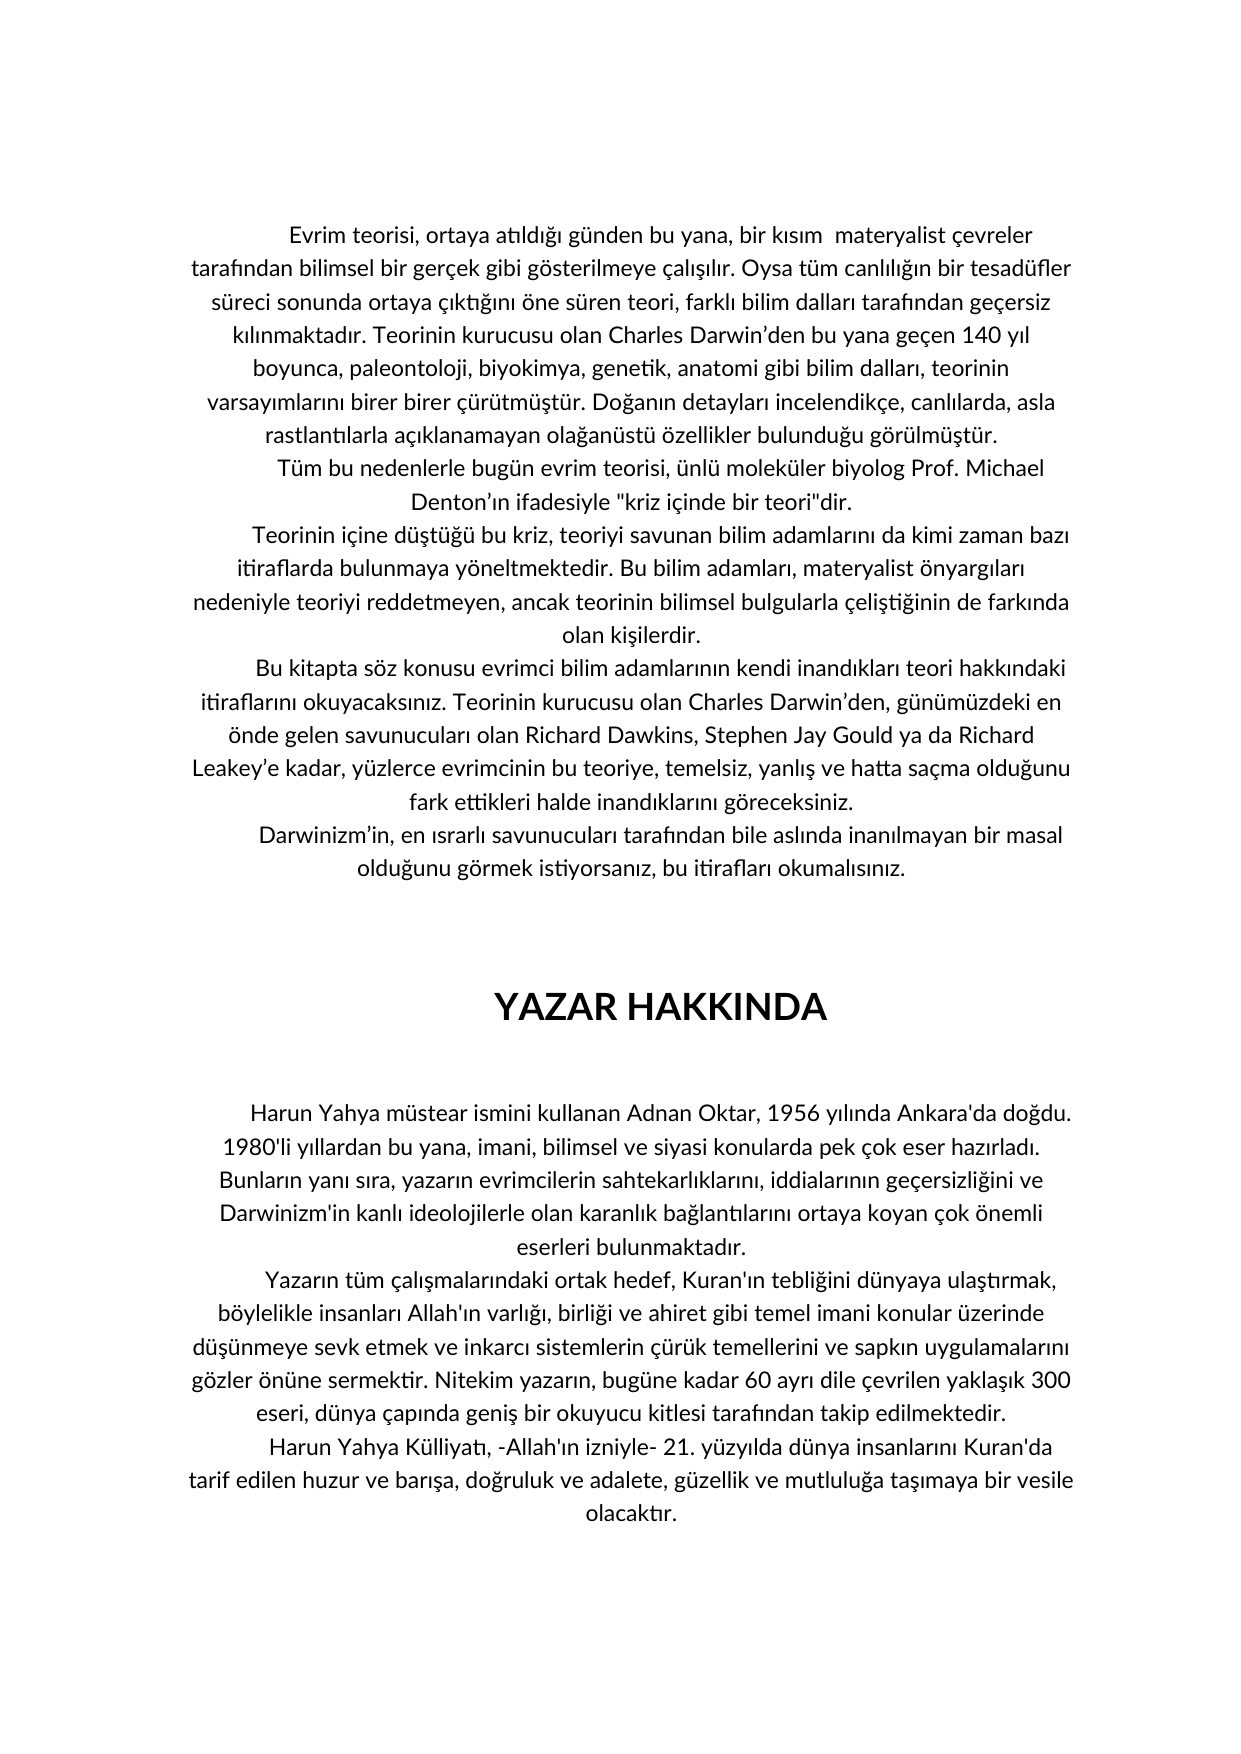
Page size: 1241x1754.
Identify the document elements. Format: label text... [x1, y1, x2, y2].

text Harun Yahya Külliyatı, -Allah'ın izniyle- 21. yüzyılda dünya insanlarını Kuran'da tarif edilen huzur ve barışa, doğruluk ve adalete, güzellik ve mutluluğa taşımaya bir vesile olacaktır. [187, 1428, 1075, 1528]
text Harun Yahya müstear ismini kullanan Adnan Oktar, 1956 yılında Ankara'da doğdu. 1980'li yıllardan bu yana, imani, bilimsel ve siyasi konularda pek çok eser hazırladı. Bunların yanı sıra, yazarın evrimcilerin sahtekarlıklarını, iddialarının geçersizliğini ve Darwinizm'in kanlı ideolojilerle olan karanlık bağlantılarını ortaya koyan çok önemli eserleri bulunmaktadır. [187, 1095, 1075, 1262]
text Yazarın tüm çalışmalarındaki ortak hedef, Kuran'ın tebliğini dünyaya ulaştırmak, böylelikle insanları Allah'ın varlığı, birliği ve ahiret gibi temel imani konular üzerinde düşünmeye sevk etmek ve inkarcı sistemlerin çürük temellerini ve sapkın uygulamalarını gözler önüne sermektir. Nitekim yazarın, bugüne kadar 60 ayrı dile çevrilen yaklaşık 300 eseri, dünya çapında geniş bir okuyucu kitlesi tarafından takip edilmektedir. [187, 1262, 1075, 1428]
text Darwinizm’in, en ısrarlı savunucuları tarafından bile aslında inanılmayan bir masal olduğunu görmek istiyorsanız, bu itirafları okumalısınız. [187, 817, 1075, 883]
text Tüm bu nedenlerle bugün evrim teorisi, ünlü moleküler biyolog Prof. Michael Denton’ın ifadesiyle "kriz içinde bir teori"dir. [187, 450, 1075, 517]
text Bu kitapta söz konusu evrimci bilim adamlarının kendi inandıkları teori hakkındaki itiraflarını okuyacaksınız. Teorinin kurucusu olan Charles Darwin’den, günümüzdeki en önde gelen savunucuları olan Richard Dawkins, Stephen Jay Gould ya da Richard Leakey’e kadar, yüzlerce evrimcinin bu teoriye, temelsiz, yanlış ve hatta saçma olduğunu fark ettikleri halde inandıklarını göreceksiniz. [187, 650, 1075, 817]
text YAZAR HAKKINDA [187, 983, 1075, 1028]
text Teorinin içine düştüğü bu kriz, teoriyi savunan bilim adamlarını da kimi zaman bazı itiraflarda bulunmaya yöneltmektedir. Bu bilim adamları, materyalist önyargıları nedeniyle teoriyi reddetmeyen, ancak teorinin bilimsel bulgularla çeliştiğinin de farkında olan kişilerdir. [187, 517, 1075, 650]
text Evrim teorisi, ortaya atıldığı günden bu yana, bir kısım materyalist çevreler tarafından bilimsel bir gerçek gibi gösterilmeye çalışılır. Oysa tüm canlılığın bir tesadüfler süreci sonunda ortaya çıktığını öne süren teori, farklı bilim dalları tarafından geçersiz kılınmaktadır. Teorinin kurucusu olan Charles Darwin’den bu yana geçen 140 yıl boyunca, paleontoloji, biyokimya, genetik, anatomi gibi bilim dalları, teorinin varsayımlarını birer birer çürütmüştür. Doğanın detayları incelendikçe, canlılarda, asla rastlantılarla açıklanamayan olağanüstü özellikler bulunduğu görülmüştür. [187, 217, 1075, 450]
